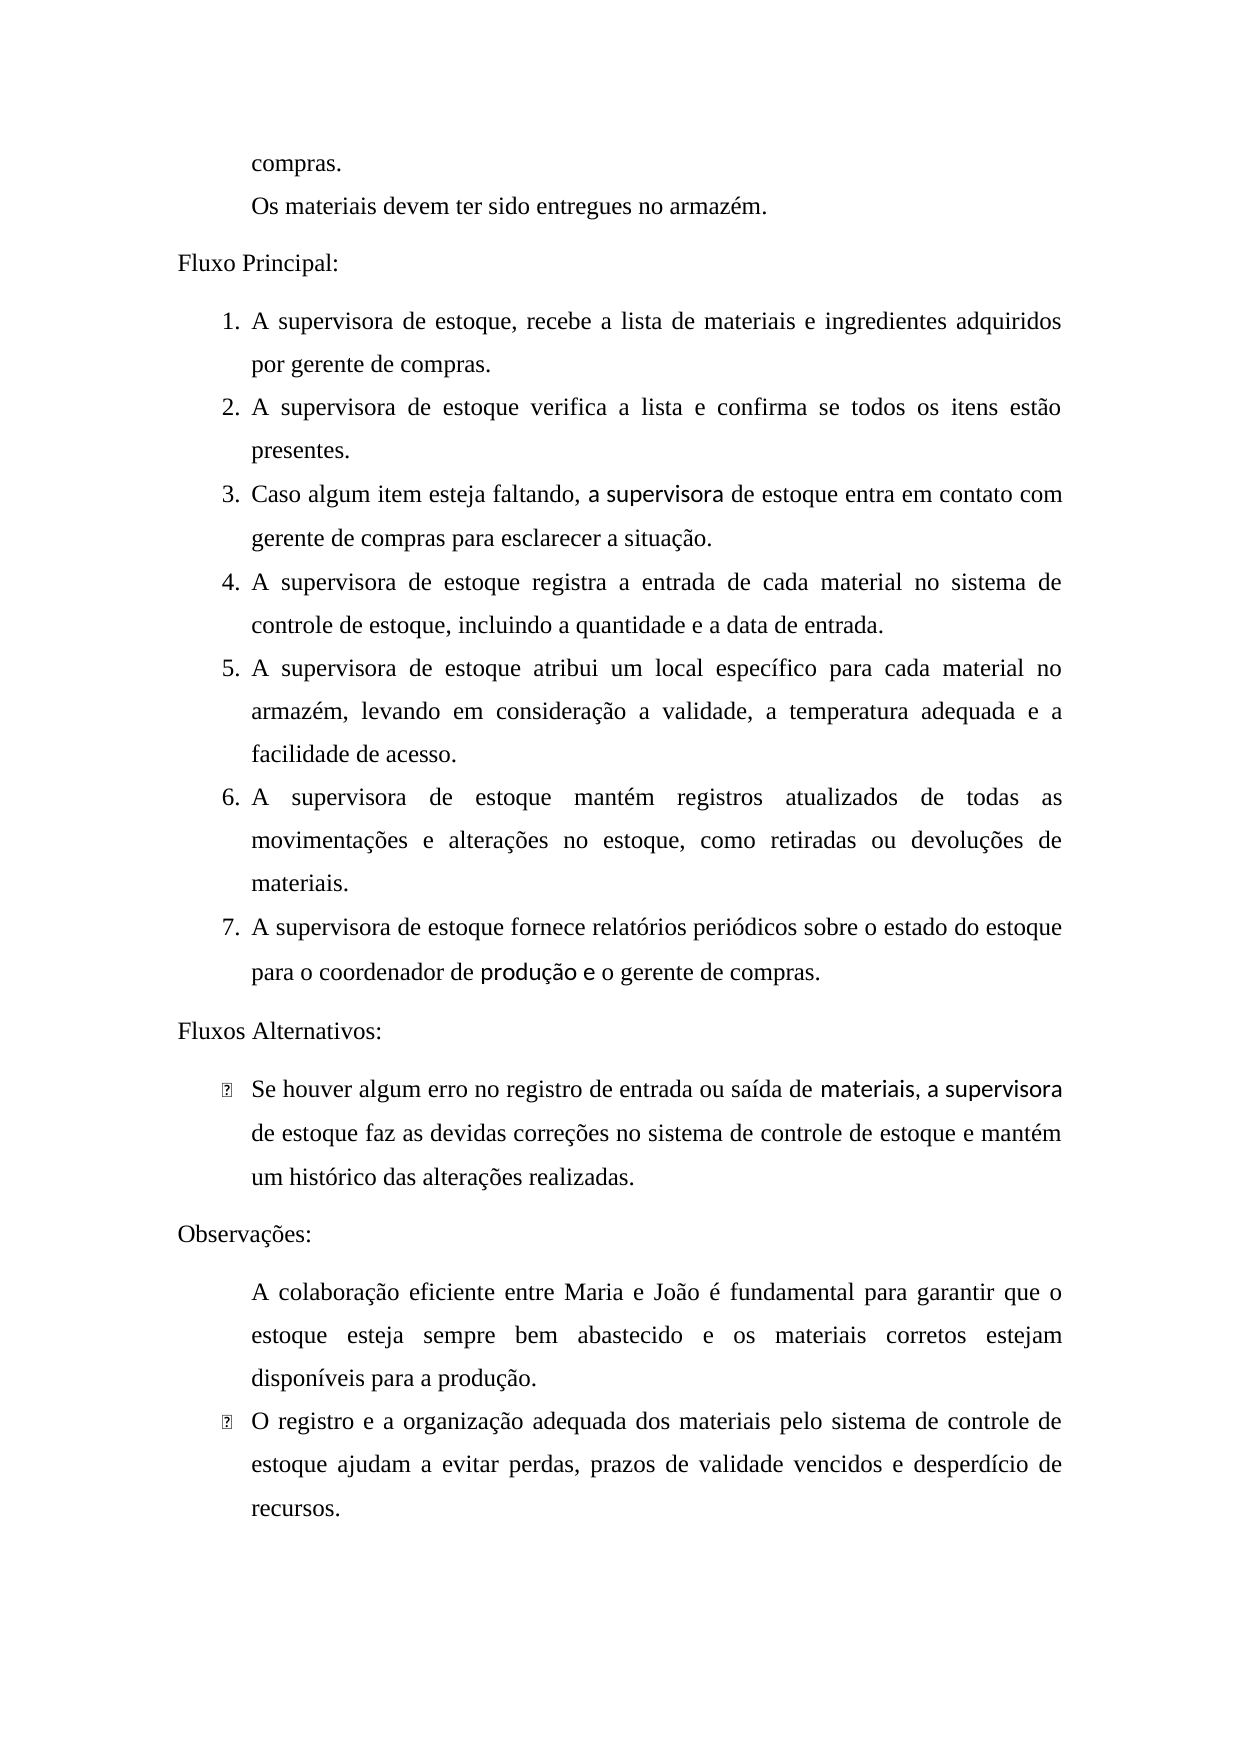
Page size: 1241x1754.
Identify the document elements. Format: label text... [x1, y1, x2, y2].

list O registro e a organização adequada dos materiais pelo sistema de controle de estoque ajudam a evitar perdas, prazos de validade vencidos e desperdício de recursos. [222, 1406, 1063, 1521]
list A supervisora de estoque fornece relatórios periódicos sobre o estado do estoque para o coordenador de produção e o gerente de compras. [222, 912, 1063, 986]
list A supervisora de estoque mantém registros atualizados de todas as movimentações e alterações no estoque, como retiradas ou devoluções de materiais. [222, 782, 1063, 897]
text Observações: [177, 1219, 1063, 1248]
text Fluxos Alternativos: [177, 1016, 1063, 1045]
list Os materiais devem ter sido entregues no armazém. [222, 191, 1063, 219]
list A colaboração eficiente entre Maria e João é fundamental para garantir que o estoque esteja sempre bem abastecido e os materiais corretos estejam disponíveis para a produção. [222, 1277, 1063, 1392]
text Fluxo Principal: [177, 248, 1063, 277]
list A supervisora de estoque verifica a lista e confirma se todos os itens estão presentes. [222, 392, 1063, 464]
list compras. [222, 148, 1063, 176]
list Caso algum item esteja faltando, a supervisora de estoque entra em contato com gerente de compras para esclarecer a situação. [222, 479, 1063, 552]
list A supervisora de estoque, recebe a lista de materiais e ingredientes adquiridos por gerente de compras. [222, 306, 1063, 378]
list A supervisora de estoque registra a entrada de cada material no sistema de controle de estoque, incluindo a quantidade e a data de entrada. [222, 567, 1063, 638]
list Se houver algum erro no registro de entrada ou saída de materiais, a supervisora de estoque faz as devidas correções no sistema de controle de estoque e mantém um histórico das alterações realizadas. [222, 1074, 1063, 1190]
list A supervisora de estoque atribui um local específico para cada material no armazém, levando em consideração a validade, a temperatura adequada e a facilidade de acesso. [222, 653, 1063, 768]
